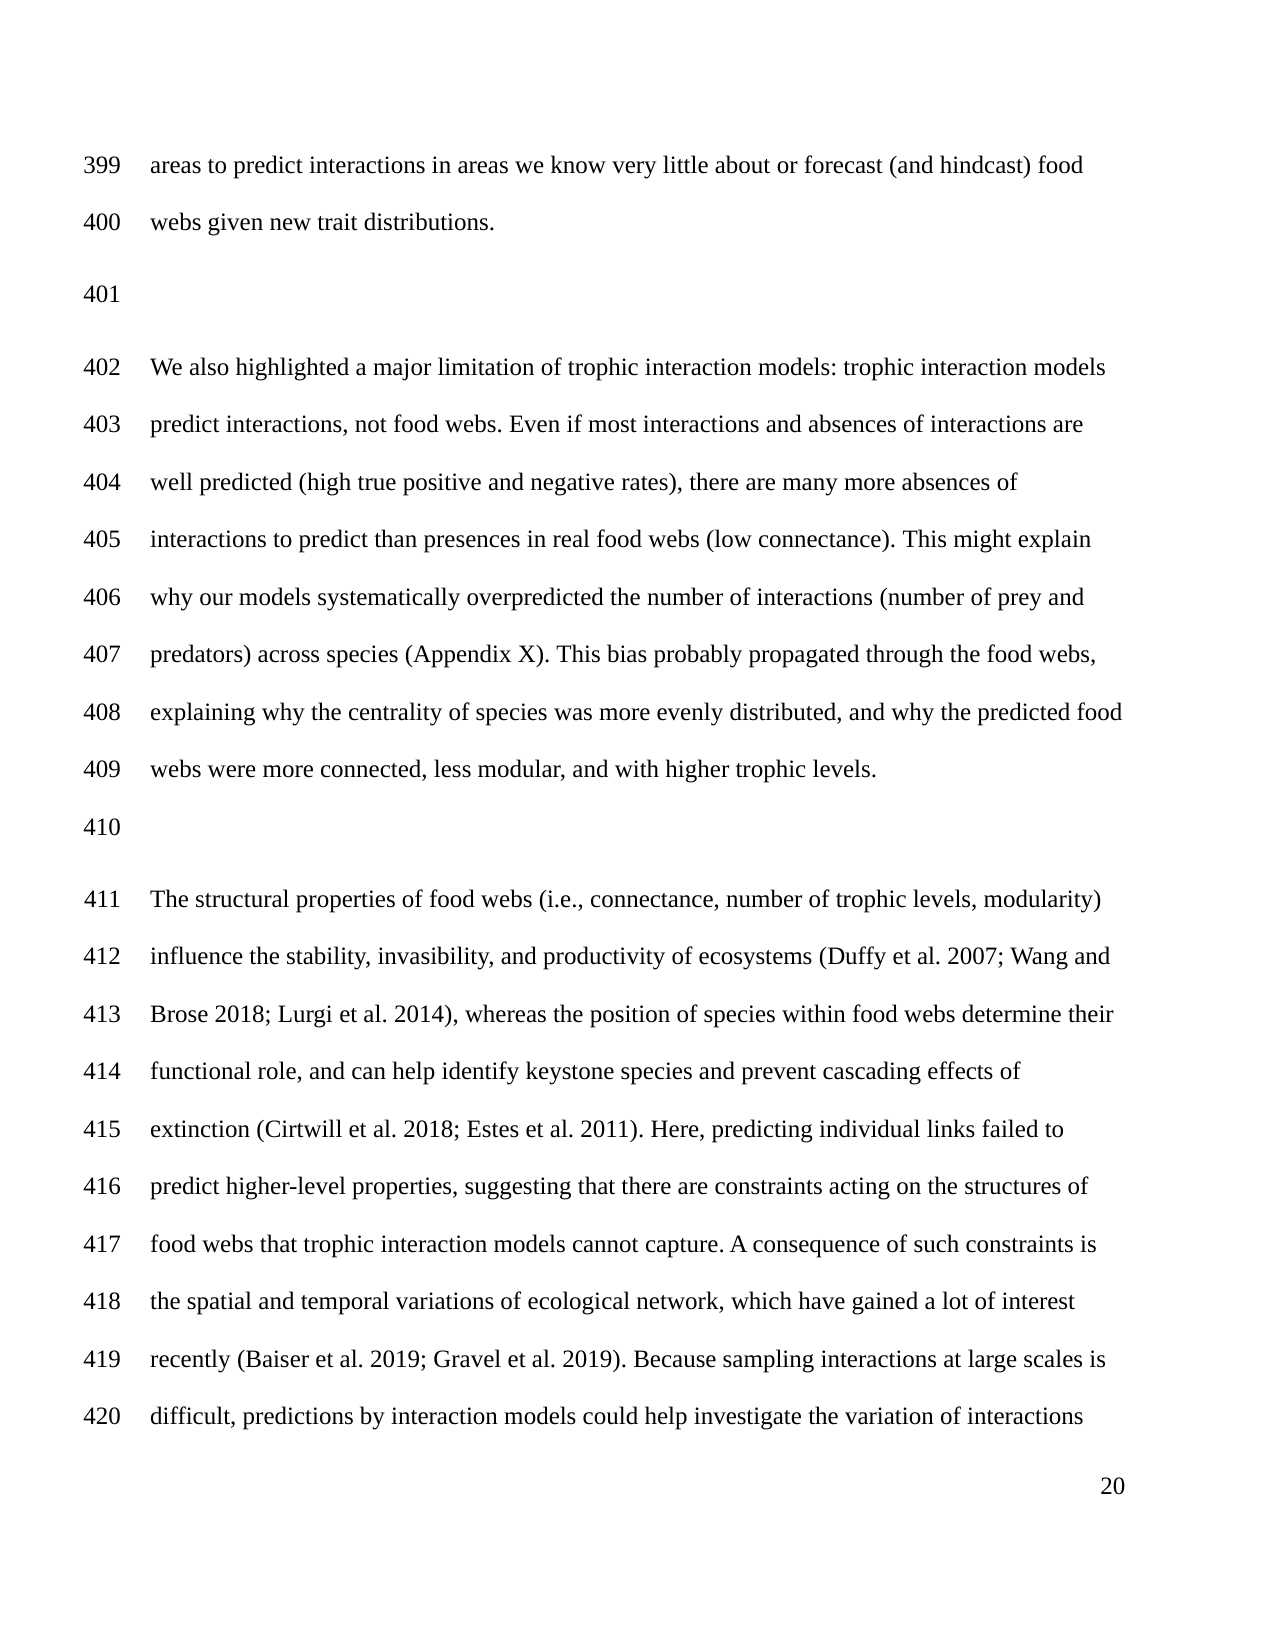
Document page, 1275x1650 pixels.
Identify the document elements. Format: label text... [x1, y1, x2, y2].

text The structural properties of food webs (i.e., connectance, number of trophic levels, modularity) influence the stability, invasibility, and productivity of ecosystems (Duffy et al. 2007; Wang and Brose 2018; Lurgi et al. 2014), whereas the position of species within food webs determine their functional role, and can help identify keystone species and prevent cascading effects of extinction (Cirtwill et al. 2018; Estes et al. 2011). Here, predicting individual links failed to predict higher-level properties, suggesting that there are constraints acting on the structures of food webs that trophic interaction models cannot capture. A consequence of such constraints is the spatial and temporal variations of ecological network, which have gained a lot of interest recently (Baiser et al. 2019; Gravel et al. 2019). Because sampling interactions at large scales is difficult, predictions by interaction models could help investigate the variation of interactions [150, 884, 1125, 1430]
text We also highlighted a major limitation of trophic interaction models: trophic interaction models predict interactions, not food webs. Even if most interactions and absences of interactions are well predicted (high true positive and negative rates), there are many more absences of interactions to predict than presences in real food webs (low connectance). This might explain why our models systematically overpredicted the number of interactions (number of prey and predators) across species (Appendix X). This bias probably propagated through the food webs, explaining why the centrality of species was more evenly distributed, and why the predicted food webs were more connected, less modular, and with higher trophic levels. [150, 352, 1125, 783]
text areas to predict interactions in areas we know very little about or forecast (and hindcast) food webs given new trait distributions. [150, 150, 1125, 236]
